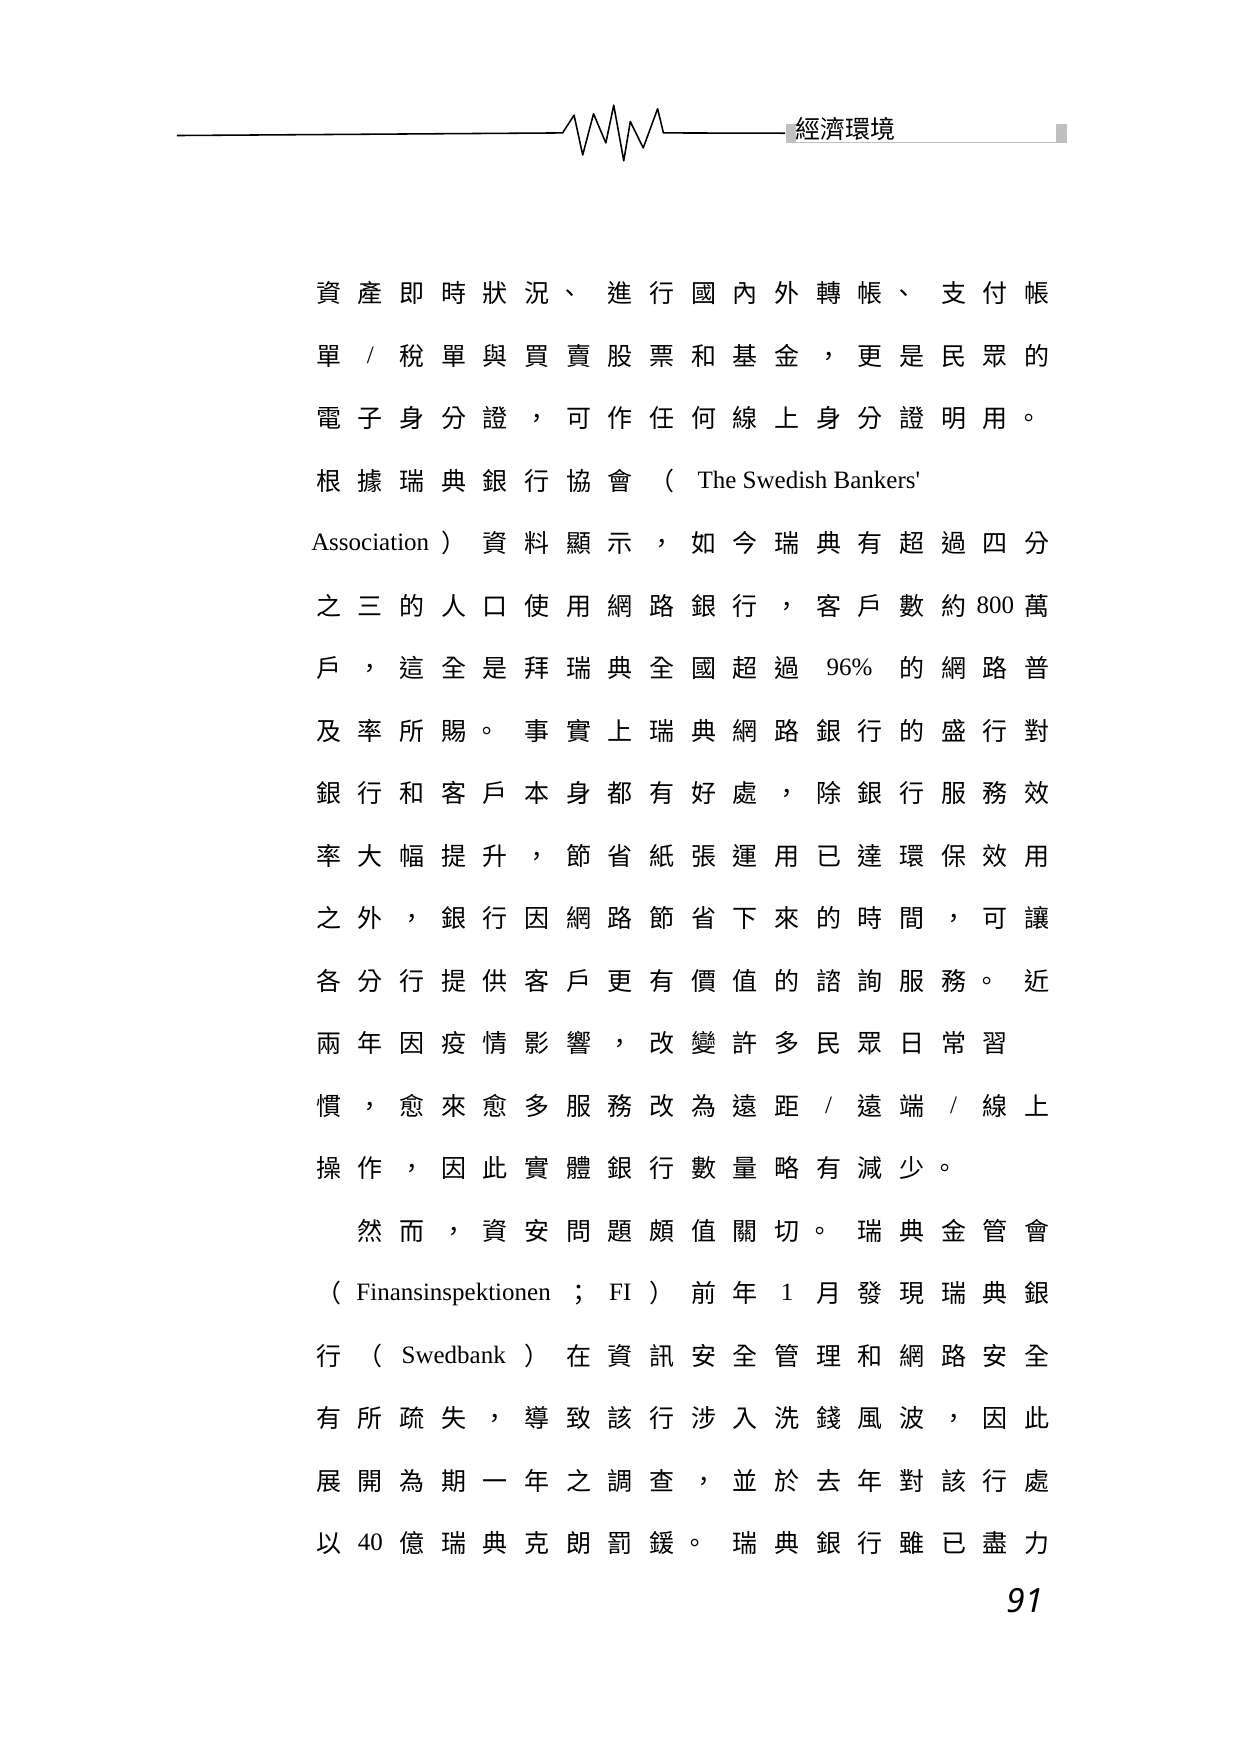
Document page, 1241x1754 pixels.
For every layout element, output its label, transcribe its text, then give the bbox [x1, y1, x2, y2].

text 然而，資安問題頗值關切。瑞典金管會（Finansinspektionen；FI）前年1月發現瑞典銀行（Swedbank）在資訊安全管理和網路安全有所疏失，導致該行涉入洗錢風波，因此展開為期一年之調查，並於去年對該行處以40億瑞典克朗罰鍰。瑞典銀行雖已盡力 [281, 1188, 1058, 1563]
text 資產即時狀況、進行國內外轉帳、支付帳單/稅單與買賣股票和基金，更是民眾的電子身分證，可作任何線上身分證明用。根據瑞典銀行協會（The Swedish Bankers' Association）資料顯示，如今瑞典有超過四分之三的人口使用網路銀行，客戶數約800萬戶，這全是拜瑞典全國超過96%的網路普及率所賜。事實上瑞典網路銀行的盛行對銀行和客戶本身都有好處，除銀行服務效率大幅提升，節省紙張運用已達環保效用之外，銀行因網路節省下來的時間，可讓各分行提供客戶更有價值的諮詢服務。近兩年因疫情影響，改變許多民眾日常習慣，愈來愈多服務改為遠距/遠端/線上操作，因此實體銀行數量略有減少。 [281, 250, 1058, 1188]
